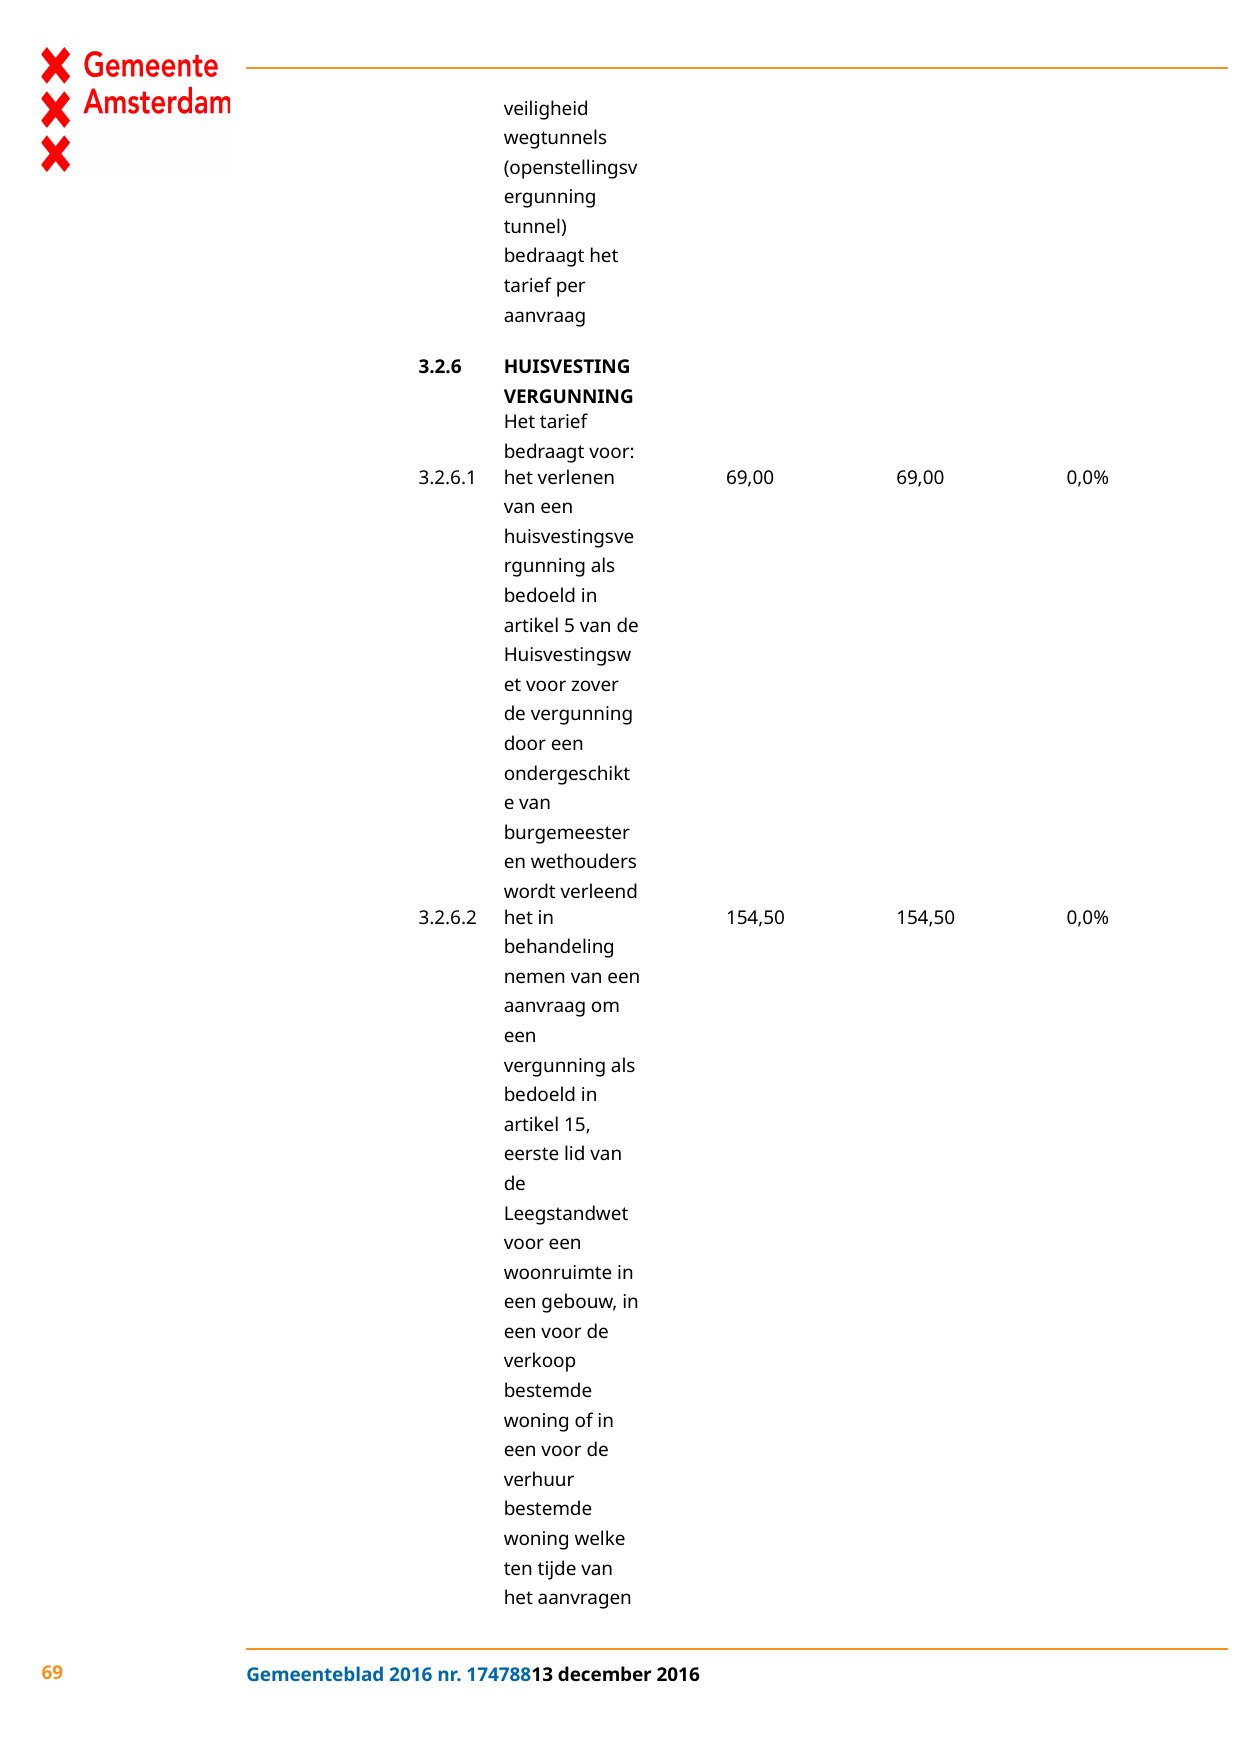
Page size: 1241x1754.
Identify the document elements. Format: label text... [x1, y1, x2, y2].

table_cell [641, 904, 726, 1610]
table_cell Het tarief bedraagt voor: [504, 409, 641, 464]
table_cell [641, 328, 726, 353]
table_cell HUISVESTINGVERGUNNING [504, 353, 641, 409]
table_cell [896, 353, 981, 409]
table_cell [248, 353, 333, 409]
table_cell [248, 328, 333, 353]
table_cell [811, 464, 896, 904]
table_cell [981, 464, 1066, 904]
table_cell [811, 353, 896, 409]
picture [41, 47, 231, 172]
table_cell [811, 409, 896, 464]
table_cell 0,0% [1066, 904, 1152, 1610]
table_cell het in behandeling nemen van een aanvraag om een vergunning als bedoeld in artikel 15, eerste lid van de Leegstandwet voor een woonruimte in een gebouw, in een voor de verkoop bestemde woning of in een voor de verhuur bestemde woning welke ten tijde van het aanvragen [504, 904, 641, 1610]
table_cell veiligheid wegtunnels (openstellingsvergunning tunnel) bedraagt het tarief per aanvraag [504, 95, 641, 328]
table_cell 69,00 [896, 464, 981, 904]
table_cell [726, 409, 811, 464]
table_cell [641, 353, 726, 409]
table_cell [896, 409, 981, 464]
table_cell 69,00 [726, 464, 811, 904]
table_cell [418, 328, 503, 353]
table_cell [333, 409, 418, 464]
table_cell [641, 95, 726, 328]
table_cell [981, 95, 1066, 328]
table_cell [333, 328, 418, 353]
table_cell [981, 409, 1066, 464]
table_cell [811, 95, 896, 328]
table_cell [981, 904, 1066, 1610]
table_cell [248, 904, 333, 1610]
table_cell [248, 464, 333, 904]
table_cell [896, 328, 981, 353]
table_cell [726, 353, 811, 409]
table_cell [726, 95, 811, 328]
table_cell [333, 353, 418, 409]
table_cell [418, 409, 503, 464]
table_cell het verlenen van een huisvestingsvergunning als bedoeld in artikel 5 van de Huisvestingswet voor zover de vergunning door een ondergeschikte van burgemeester en wethouders wordt verleend [504, 464, 641, 904]
table_cell [896, 95, 981, 328]
table_cell [641, 409, 726, 464]
table_cell [641, 464, 726, 904]
table_cell [333, 95, 418, 328]
table_cell [248, 95, 333, 328]
table_cell [1066, 353, 1152, 409]
table_cell [333, 904, 418, 1610]
table_cell 3.2.6 [418, 353, 503, 409]
table_cell [811, 904, 896, 1610]
table_cell 154,50 [896, 904, 981, 1610]
table_cell [1066, 409, 1152, 464]
table_cell [1066, 328, 1152, 353]
table_cell [418, 95, 503, 328]
table_cell [726, 328, 811, 353]
table_cell 154,50 [726, 904, 811, 1610]
table_cell [333, 464, 418, 904]
table_cell [811, 328, 896, 353]
table_cell 3.2.6.1 [418, 464, 503, 904]
table_cell 0,0% [1066, 464, 1152, 904]
table_cell 3.2.6.2 [418, 904, 503, 1610]
table_cell [504, 328, 641, 353]
table_cell [981, 353, 1066, 409]
table_cell [248, 409, 333, 464]
table_cell [981, 328, 1066, 353]
table_cell [1066, 95, 1152, 328]
